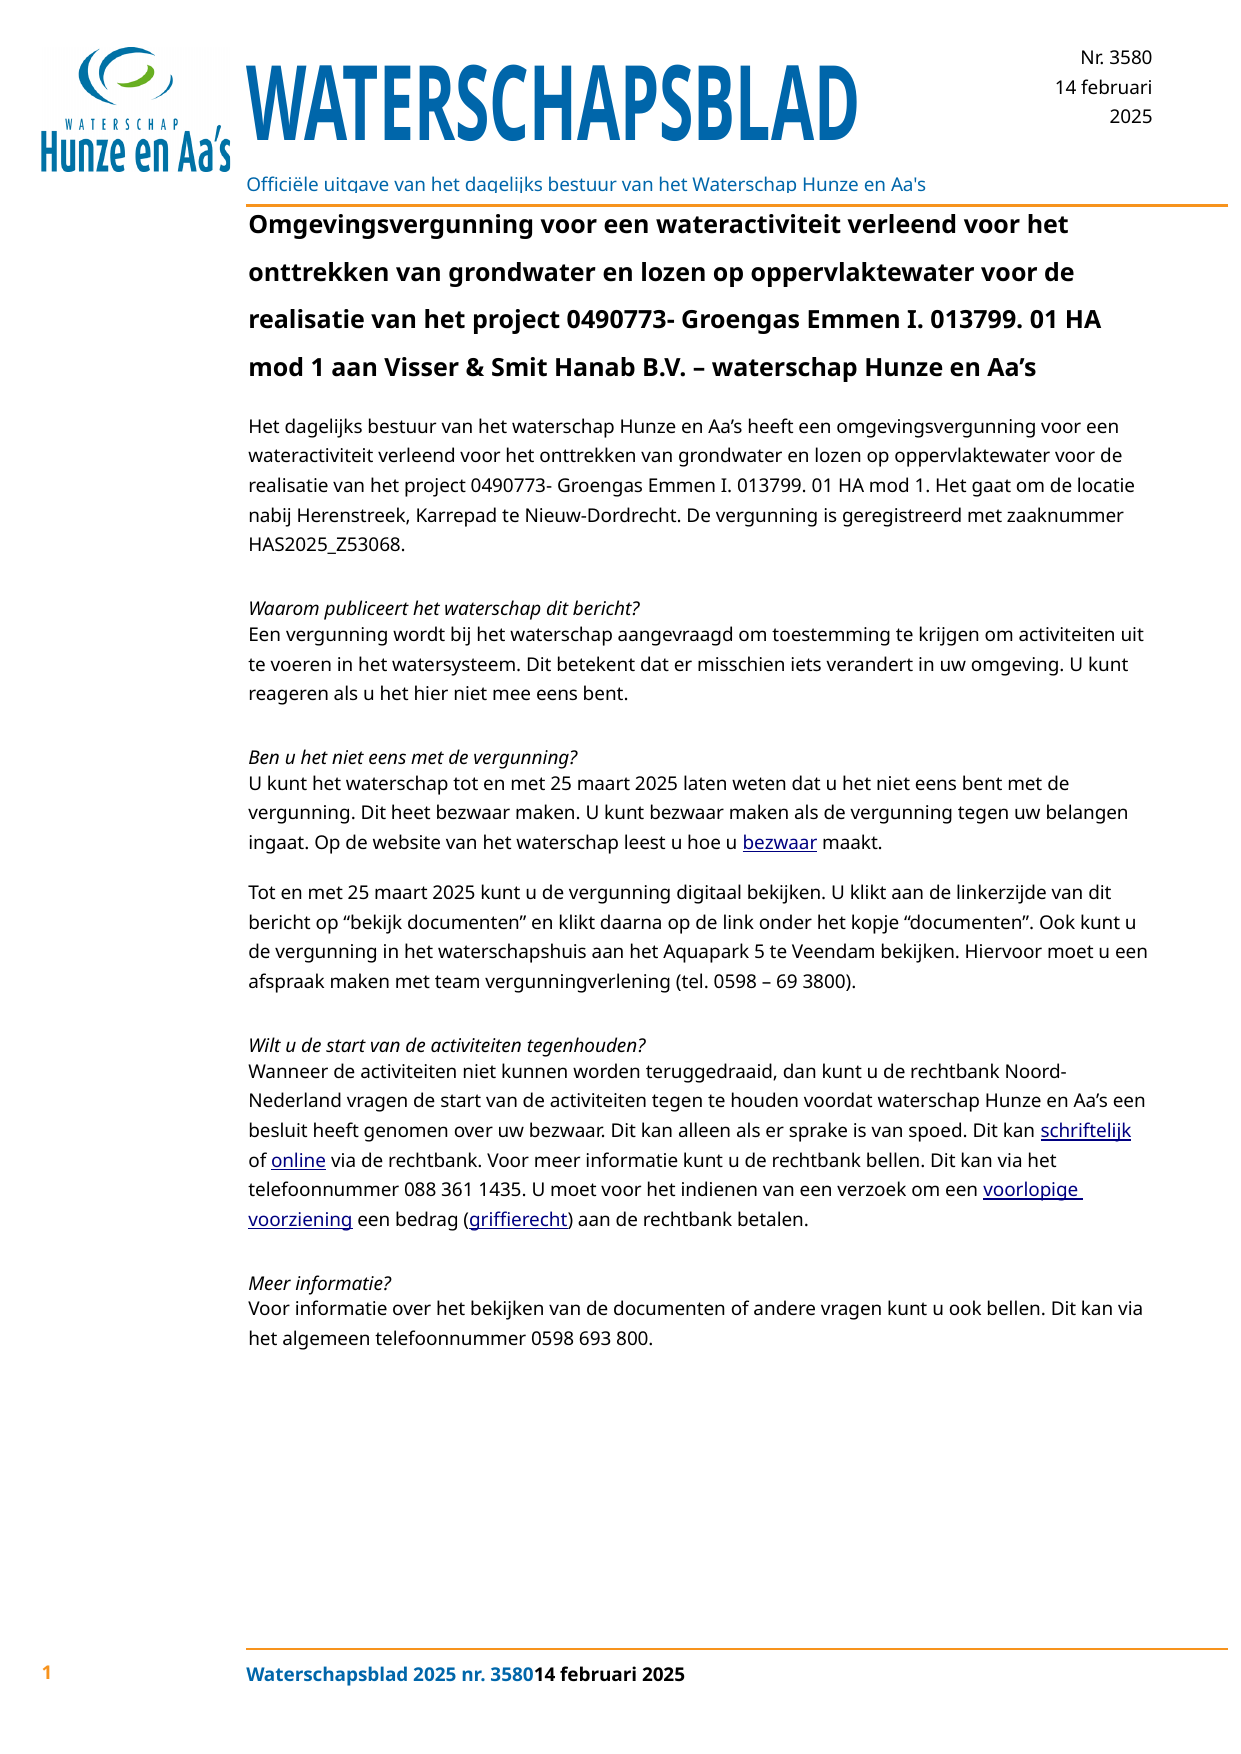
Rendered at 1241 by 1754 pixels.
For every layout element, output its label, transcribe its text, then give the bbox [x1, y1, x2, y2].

text Tot en met 25 maart 2025 kunt u de vergunning digitaal bekijken. U klikt aan de linkerzijde van dit bericht op “bekijk documenten” en klikt daarna op de link onder het kopje “documenten”. Ook kunt u de vergunning in het waterschapshuis aan het Aquapark 5 te Veendam bekijken. Hiervoor moet u een afspraak maken met team vergunningverlening (tel. 0598 – 69 3800). [248, 879, 1152, 994]
text Wilt u de start van de activiteiten tegenhouden? [248, 1032, 1152, 1058]
text Voor informatie over het bekijken van de documenten of andere vragen kunt u ook bellen. Dit kan via het algemeen telefoonnummer 0598 693 800. [248, 1296, 1152, 1351]
text Een vergunning wordt bij het waterschap aangevraagd om toestemming te krijgen om activiteiten uit te voeren in het watersysteem. Dit betekent dat er misschien iets verandert in uw omgeving. U kunt reageren als u het hier niet mee eens bent. [248, 621, 1152, 706]
text U kunt het waterschap tot en met 25 maart 2025 laten weten dat u het niet eens bent met de vergunning. Dit heet bezwaar maken. U kunt bezwaar maken als de vergunning tegen uw belangen ingaat. Op de website van het waterschap leest u hoe u bezwaar maakt. [248, 770, 1152, 855]
text Ben u het niet eens met de vergunning? [248, 744, 1152, 770]
picture [41, 47, 231, 172]
picture [183, 163, 191, 172]
text Omgevingsvergunning voor een wateractiviteit verleend voor het onttrekken van grondwater en lozen op oppervlaktewater voor de realisatie van het project 0490773- Groengas Emmen I. 013799. 01 HA mod 1 aan Visser & Smit Hanab B.V. – waterschap Hunze en Aa’s [248, 207, 1152, 384]
picture [226, 145, 231, 156]
text Waarom publiceert het waterschap dit bericht? [248, 595, 1152, 621]
text Meer informatie? [248, 1270, 1152, 1296]
text Wanneer de activiteiten niet kunnen worden teruggedraaid, dan kunt u de rechtbank Noord-Nederland vragen de start van de activiteiten tegen te houden voordat waterschap Hunze en Aa’s een besluit heeft genomen over uw bezwaar. Dit kan alleen als er sprake is van spoed. Dit kan schriftelijk of online via de rechtbank. Voor meer informatie kunt u de rechtbank bellen. Dit kan via het telefoonnummer 088 361 1435. U moet voor het indienen van een verzoek om een voorlopige voorziening een bedrag (griffierecht) aan de rechtbank betalen. [248, 1058, 1152, 1232]
picture [47, 154, 51, 172]
text Het dagelijks bestuur van het waterschap Hunze en Aa’s heeft een omgevingsvergunning voor een wateractiviteit verleend voor het onttrekken van grondwater en lozen op oppervlaktewater voor de realisatie van het project 0490773- Groengas Emmen I. 013799. 01 HA mod 1. Het gaat om de locatie nabij Herenstreek, Karrepad te Nieuw-Dordrecht. De vergunning is geregistreerd met zaaknummer HAS2025_Z53068. [248, 413, 1152, 557]
